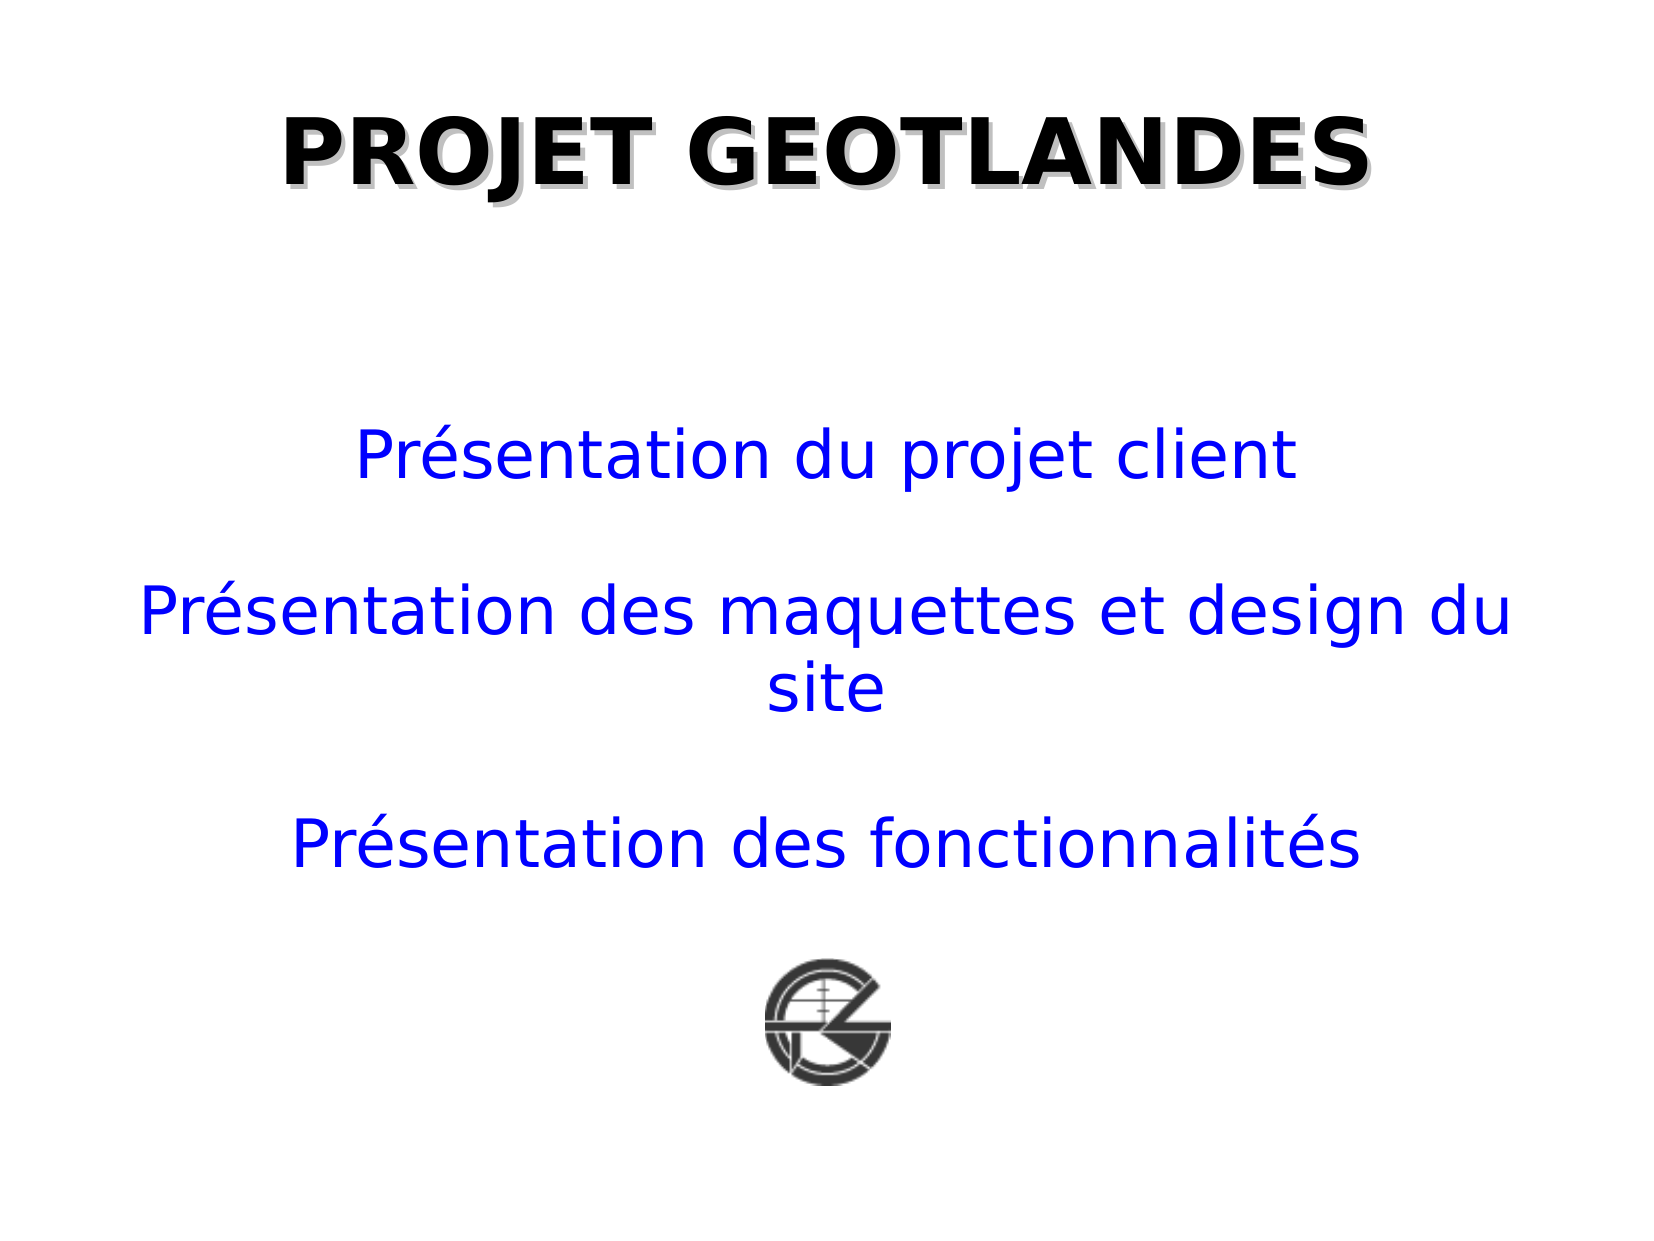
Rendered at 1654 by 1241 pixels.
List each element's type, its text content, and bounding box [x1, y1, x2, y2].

picture [765, 958, 891, 1086]
title PROJET GEOTLANDES [82, 49, 1571, 257]
subtitle Présentation du projet client Présentation des maquettes et design du site Présentation des fonctionnalités [82, 290, 1571, 1010]
